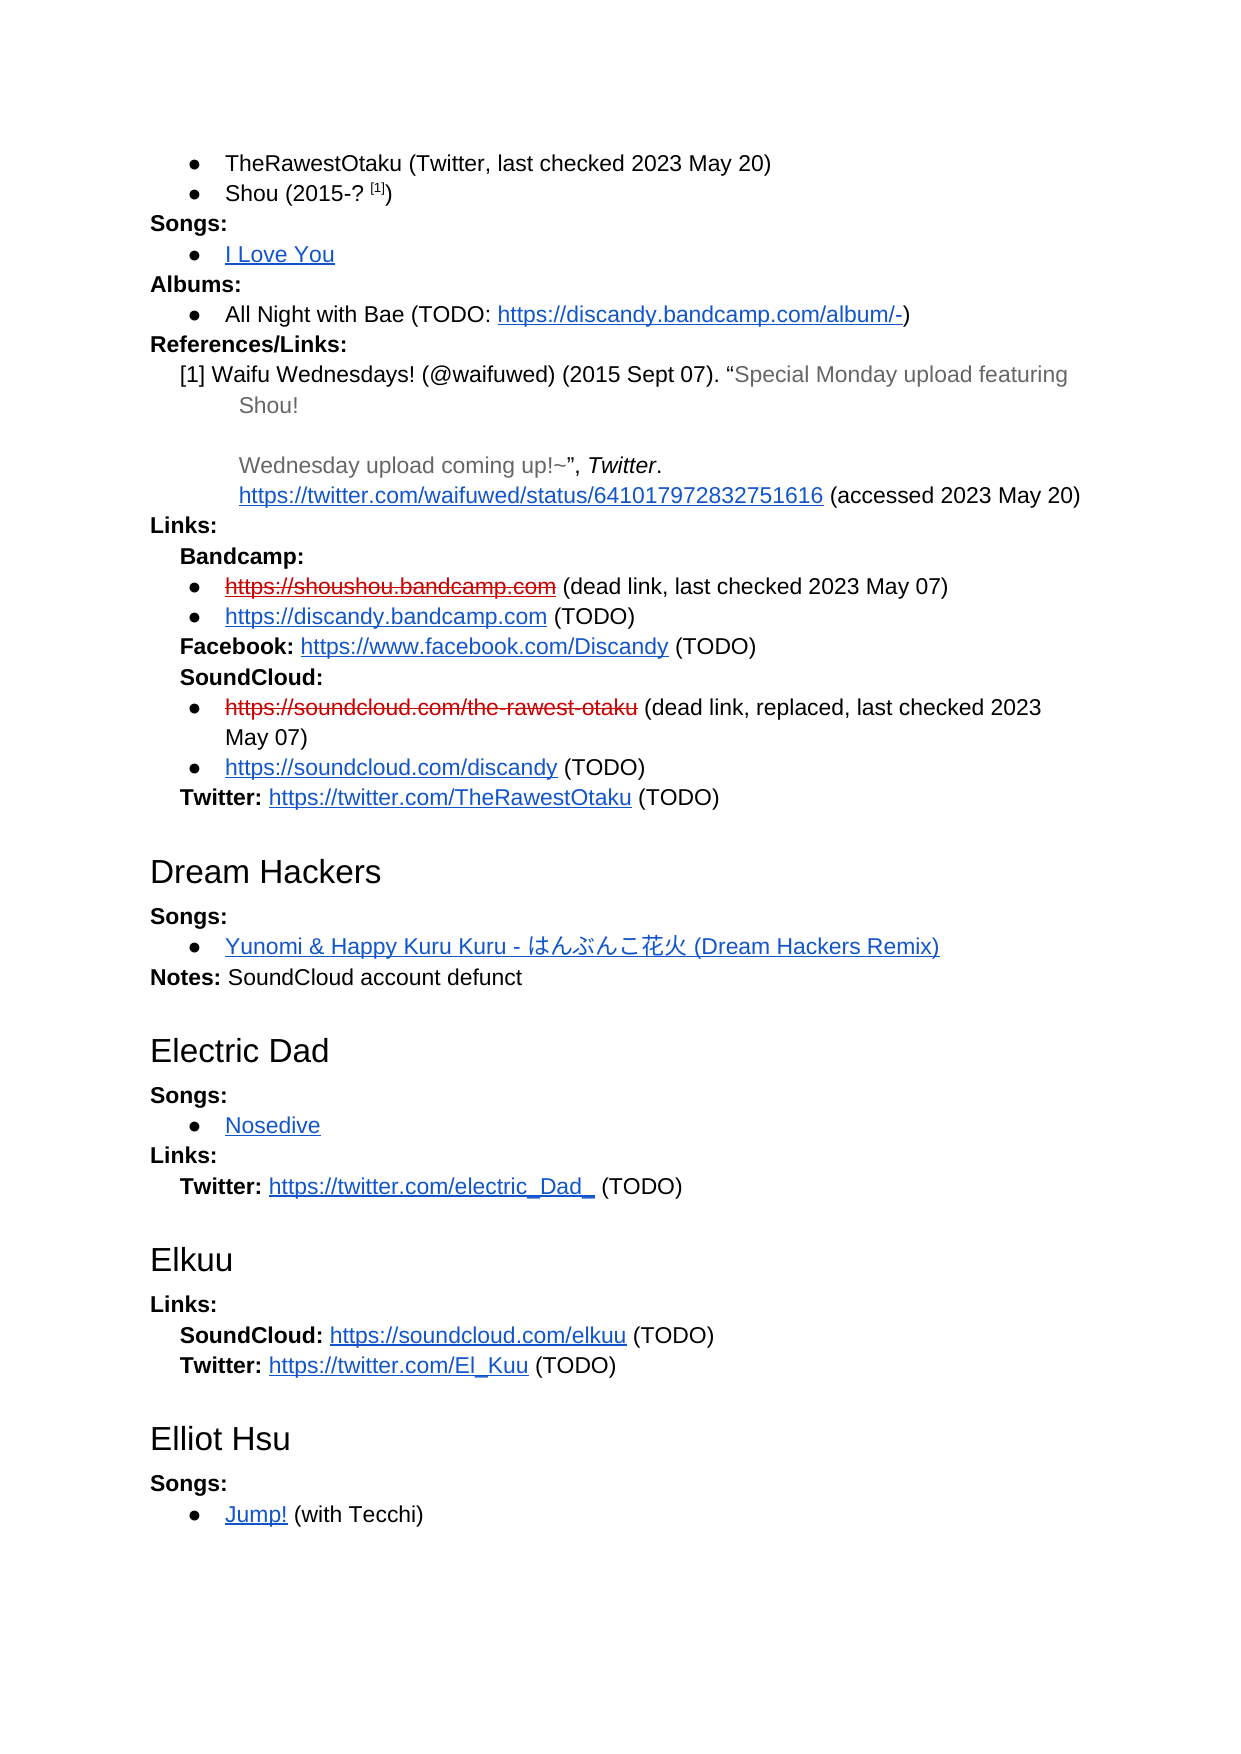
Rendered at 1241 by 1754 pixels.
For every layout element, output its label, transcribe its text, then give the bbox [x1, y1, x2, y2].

list Yunomi & Happy Kuru Kuru - はんぶんこ花火 (Dream Hackers Remix) [187, 933, 1090, 959]
list Nosedive [187, 1112, 1090, 1139]
text Bandcamp: [179, 543, 1090, 569]
text Facebook: https://www.facebook.com/Discandy (TODO) [179, 633, 1090, 660]
text Albums: [150, 271, 1090, 297]
list https://shoushou.bandcamp.com (dead link, last checked 2023 May 07) [187, 573, 1090, 599]
list TheRawestOtaku (Twitter, last checked 2023 May 20) [187, 150, 1090, 176]
list All Night with Bae (TODO: https://discandy.bandcamp.com/album/-) [187, 301, 1090, 327]
list https://discandy.bandcamp.com (TODO) [187, 603, 1090, 629]
list Shou (2015-? [1]) [187, 180, 1090, 207]
subtitle Dream Hackers [150, 852, 1090, 891]
text SoundCloud: https://soundcloud.com/elkuu (TODO) [179, 1322, 1090, 1348]
subtitle Elkuu [150, 1240, 1090, 1279]
text Twitter: https://twitter.com/TheRawestOtaku (TODO) [179, 784, 1090, 811]
text Twitter: https://twitter.com/El_Kuu (TODO) [179, 1352, 1090, 1378]
list Jump! (with Tecchi) [187, 1501, 1090, 1527]
subtitle Elliot Hsu [150, 1419, 1090, 1458]
text [1] Waifu Wednesdays! (@waifuwed) (2015 Sept 07). “Special Monday upload featuring Shou! Wednesday upload coming up!~”, Twitter. https://twitter.com/waifuwed/status/641017972832751616 (accessed 2023 May 20) [179, 361, 1090, 509]
text Links: [150, 1291, 1090, 1318]
text Twitter: https://twitter.com/electric_Dad_ (TODO) [179, 1173, 1090, 1199]
list https://soundcloud.com/discandy (TODO) [187, 754, 1090, 781]
text SoundCloud: [179, 663, 1090, 690]
text Songs: [150, 210, 1090, 237]
text Songs: [150, 1470, 1090, 1497]
text Links: [150, 512, 1090, 539]
subtitle Electric Dad [150, 1031, 1090, 1069]
text Links: [150, 1142, 1090, 1169]
text Songs: [150, 1082, 1090, 1108]
text References/Links: [150, 331, 1090, 358]
text Notes: SoundCloud account defunct [150, 963, 1090, 990]
list https://soundcloud.com/the-rawest-otaku (dead link, replaced, last checked 2023 May 07) [187, 694, 1090, 750]
text Songs: [150, 903, 1090, 929]
list I Love You [187, 241, 1090, 267]
